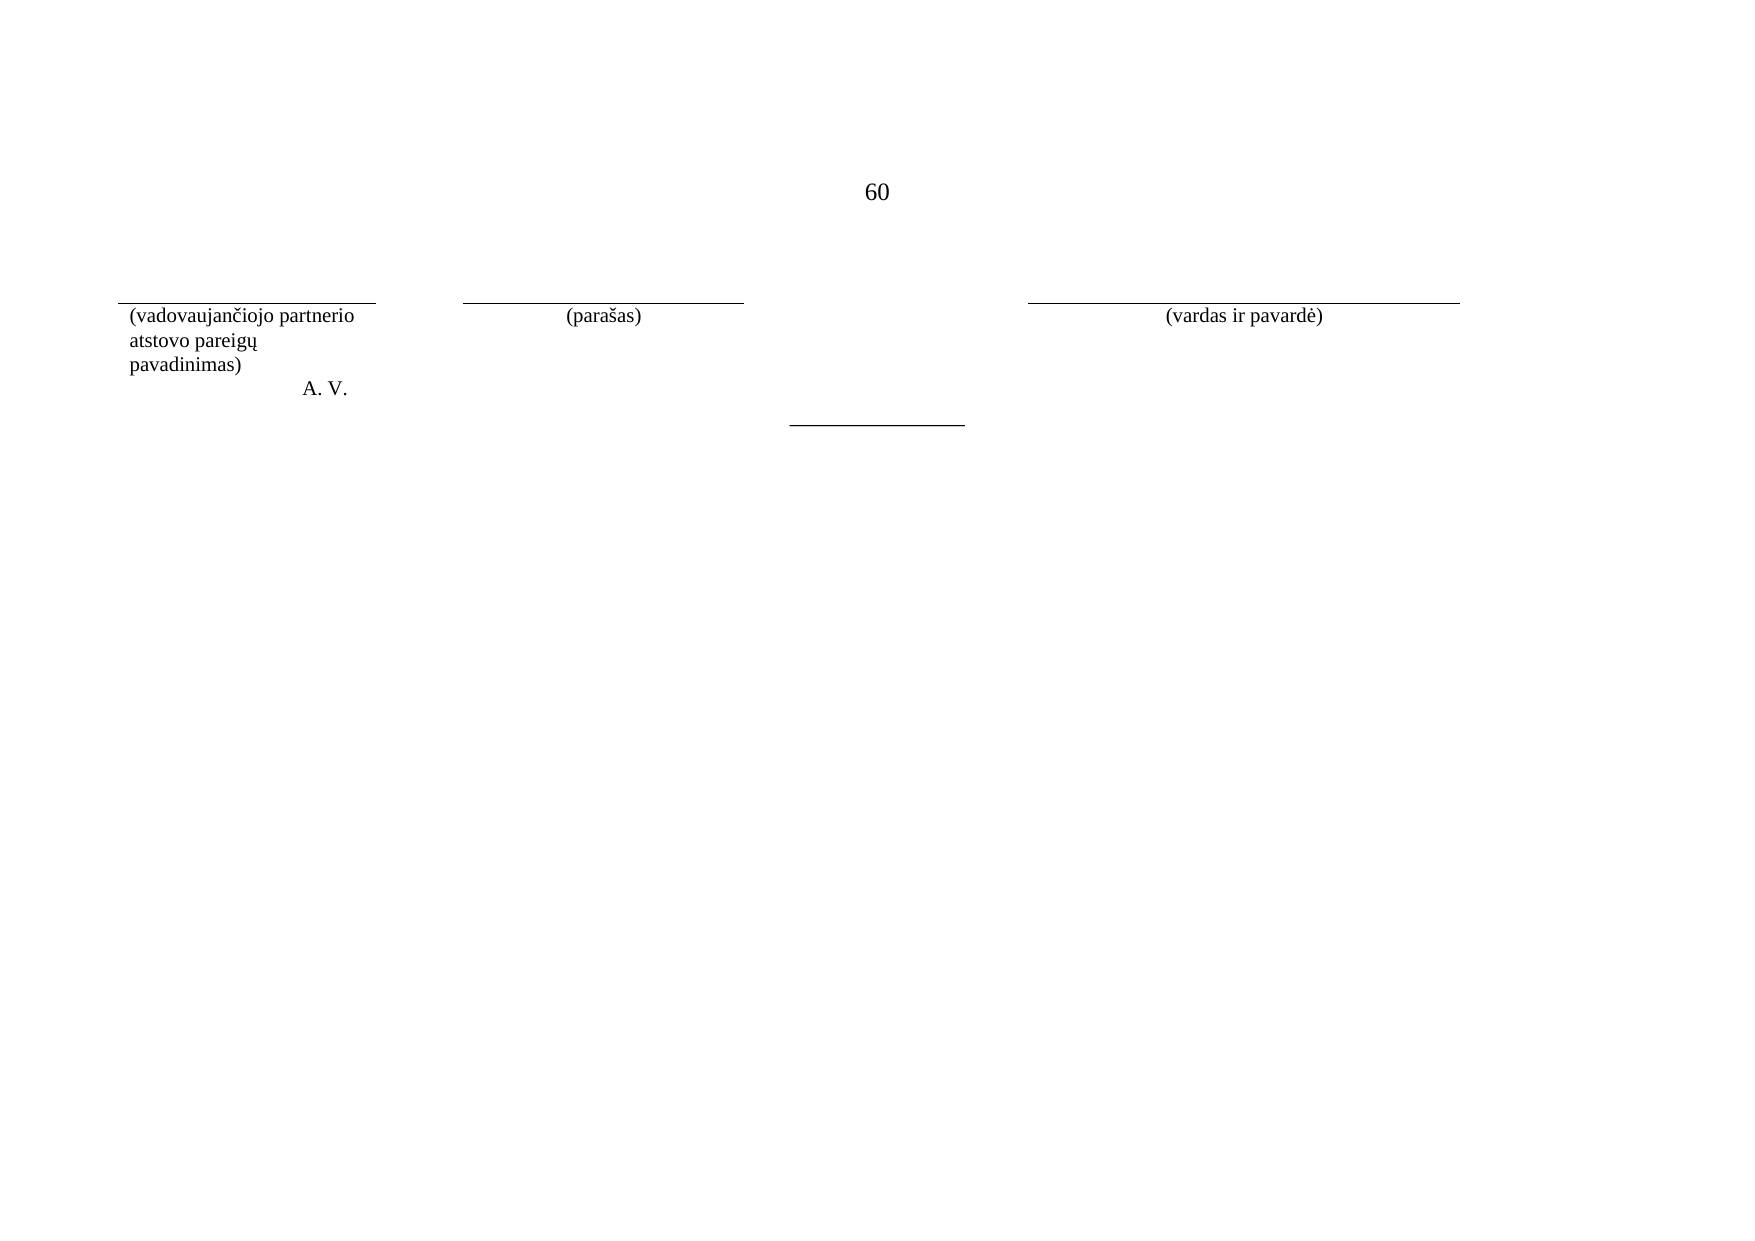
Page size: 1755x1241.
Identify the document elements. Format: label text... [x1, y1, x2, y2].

table_cell [843, 376, 1001, 401]
table_cell [958, 207, 1001, 264]
table_cell [1117, 265, 1149, 302]
table_cell (vardas ir pavardė) [1028, 304, 1460, 376]
table_cell [907, 303, 958, 376]
table_cell [1242, 207, 1278, 264]
table_cell [118, 207, 206, 264]
table_cell [376, 376, 419, 401]
table_cell [291, 265, 332, 302]
table_cell [1499, 265, 1532, 302]
table_cell [1149, 207, 1196, 264]
table_cell [817, 303, 843, 376]
table_cell [1028, 265, 1090, 302]
table_cell [817, 376, 843, 401]
table_cell [376, 303, 419, 376]
table_cell [843, 265, 907, 302]
table_cell [1001, 376, 1028, 401]
table_cell [1090, 265, 1117, 302]
table_cell [1278, 265, 1324, 302]
table_cell [1465, 376, 1489, 401]
table_cell [332, 207, 376, 264]
table_cell [1548, 376, 1579, 401]
table_cell [1301, 376, 1345, 401]
table_cell (parašas) [463, 304, 744, 376]
table_cell [1460, 303, 1498, 376]
table_cell [1532, 303, 1572, 376]
table_cell [1519, 376, 1548, 401]
table_cell [1269, 376, 1301, 401]
table_cell [1499, 303, 1532, 376]
table_cell [118, 376, 206, 401]
table_cell [1460, 265, 1498, 302]
table_cell [1196, 265, 1242, 302]
table_cell [118, 265, 206, 302]
table_cell [1325, 265, 1361, 302]
table_cell [1028, 376, 1090, 401]
table_cell [332, 265, 376, 302]
table_cell [463, 376, 507, 401]
table_cell [291, 207, 332, 264]
table_cell [1117, 207, 1149, 264]
table_cell [1579, 376, 1645, 401]
table_cell [463, 265, 507, 302]
table_cell [1225, 376, 1269, 401]
table_cell [1532, 207, 1572, 264]
table_cell [206, 207, 249, 264]
table_cell [548, 376, 592, 401]
table_cell [1424, 207, 1460, 264]
table_cell [843, 207, 907, 264]
table_cell [376, 265, 419, 302]
table_cell [420, 265, 463, 302]
table_cell [1001, 207, 1028, 264]
table_cell [1389, 376, 1435, 401]
table_cell [420, 376, 463, 401]
table_cell [206, 376, 249, 401]
table_cell [1573, 265, 1645, 302]
table_cell [250, 376, 291, 401]
table_cell [907, 207, 958, 264]
table_cell [1136, 376, 1180, 401]
table_cell [1325, 207, 1361, 264]
table_cell [744, 207, 817, 264]
table_cell [420, 207, 463, 264]
table_cell [958, 303, 1001, 376]
table_cell [744, 265, 817, 302]
table_cell [683, 207, 708, 264]
table_cell [1090, 376, 1136, 401]
table_cell [507, 265, 548, 302]
table_cell [744, 303, 817, 376]
table_cell [683, 376, 727, 401]
table_cell [618, 265, 683, 302]
table_cell [1361, 265, 1397, 302]
table_cell [1180, 376, 1225, 401]
table_cell [1196, 207, 1242, 264]
table_cell [592, 265, 618, 302]
table_cell [250, 207, 291, 264]
table_cell [507, 207, 548, 264]
table_cell [1532, 265, 1572, 302]
table_cell [843, 303, 907, 376]
table_cell [708, 265, 744, 302]
table_cell [1001, 303, 1028, 376]
table_cell (vadovaujančiojo partnerio atstovo pareigų pavadinimas) [118, 304, 376, 376]
table_cell [817, 207, 843, 264]
table_cell [958, 265, 1001, 302]
table_cell [708, 207, 744, 264]
table_cell [1028, 207, 1090, 264]
table_cell [1278, 207, 1324, 264]
table_cell [907, 265, 958, 302]
table_cell [1499, 207, 1532, 264]
table_cell [1149, 265, 1196, 302]
table_cell [548, 207, 592, 264]
table_cell [1460, 207, 1498, 264]
table_cell [1345, 376, 1389, 401]
table_cell [463, 207, 507, 264]
table_cell [1573, 207, 1645, 264]
table_cell [1001, 265, 1028, 302]
table_cell [592, 207, 618, 264]
table_cell [638, 376, 683, 401]
table_cell [1090, 207, 1117, 264]
table_cell [753, 376, 817, 401]
table_cell [250, 265, 291, 302]
text ______________ [118, 401, 1636, 429]
table_cell [1361, 207, 1397, 264]
table_cell [376, 207, 419, 264]
table_cell [727, 376, 753, 401]
table_cell A. V. [291, 376, 376, 401]
table_cell [618, 207, 683, 264]
table_cell [1397, 265, 1424, 302]
table_cell [1424, 265, 1460, 302]
table_cell [683, 265, 708, 302]
table_cell [1489, 376, 1519, 401]
table_cell [1242, 265, 1278, 302]
table_cell [420, 303, 463, 376]
table_cell [1573, 303, 1645, 376]
table_cell [507, 376, 548, 401]
table_cell [1397, 207, 1424, 264]
table_cell [817, 265, 843, 302]
table_cell [206, 265, 249, 302]
table_cell [548, 265, 592, 302]
table_cell [1435, 376, 1465, 401]
table_cell [592, 376, 638, 401]
